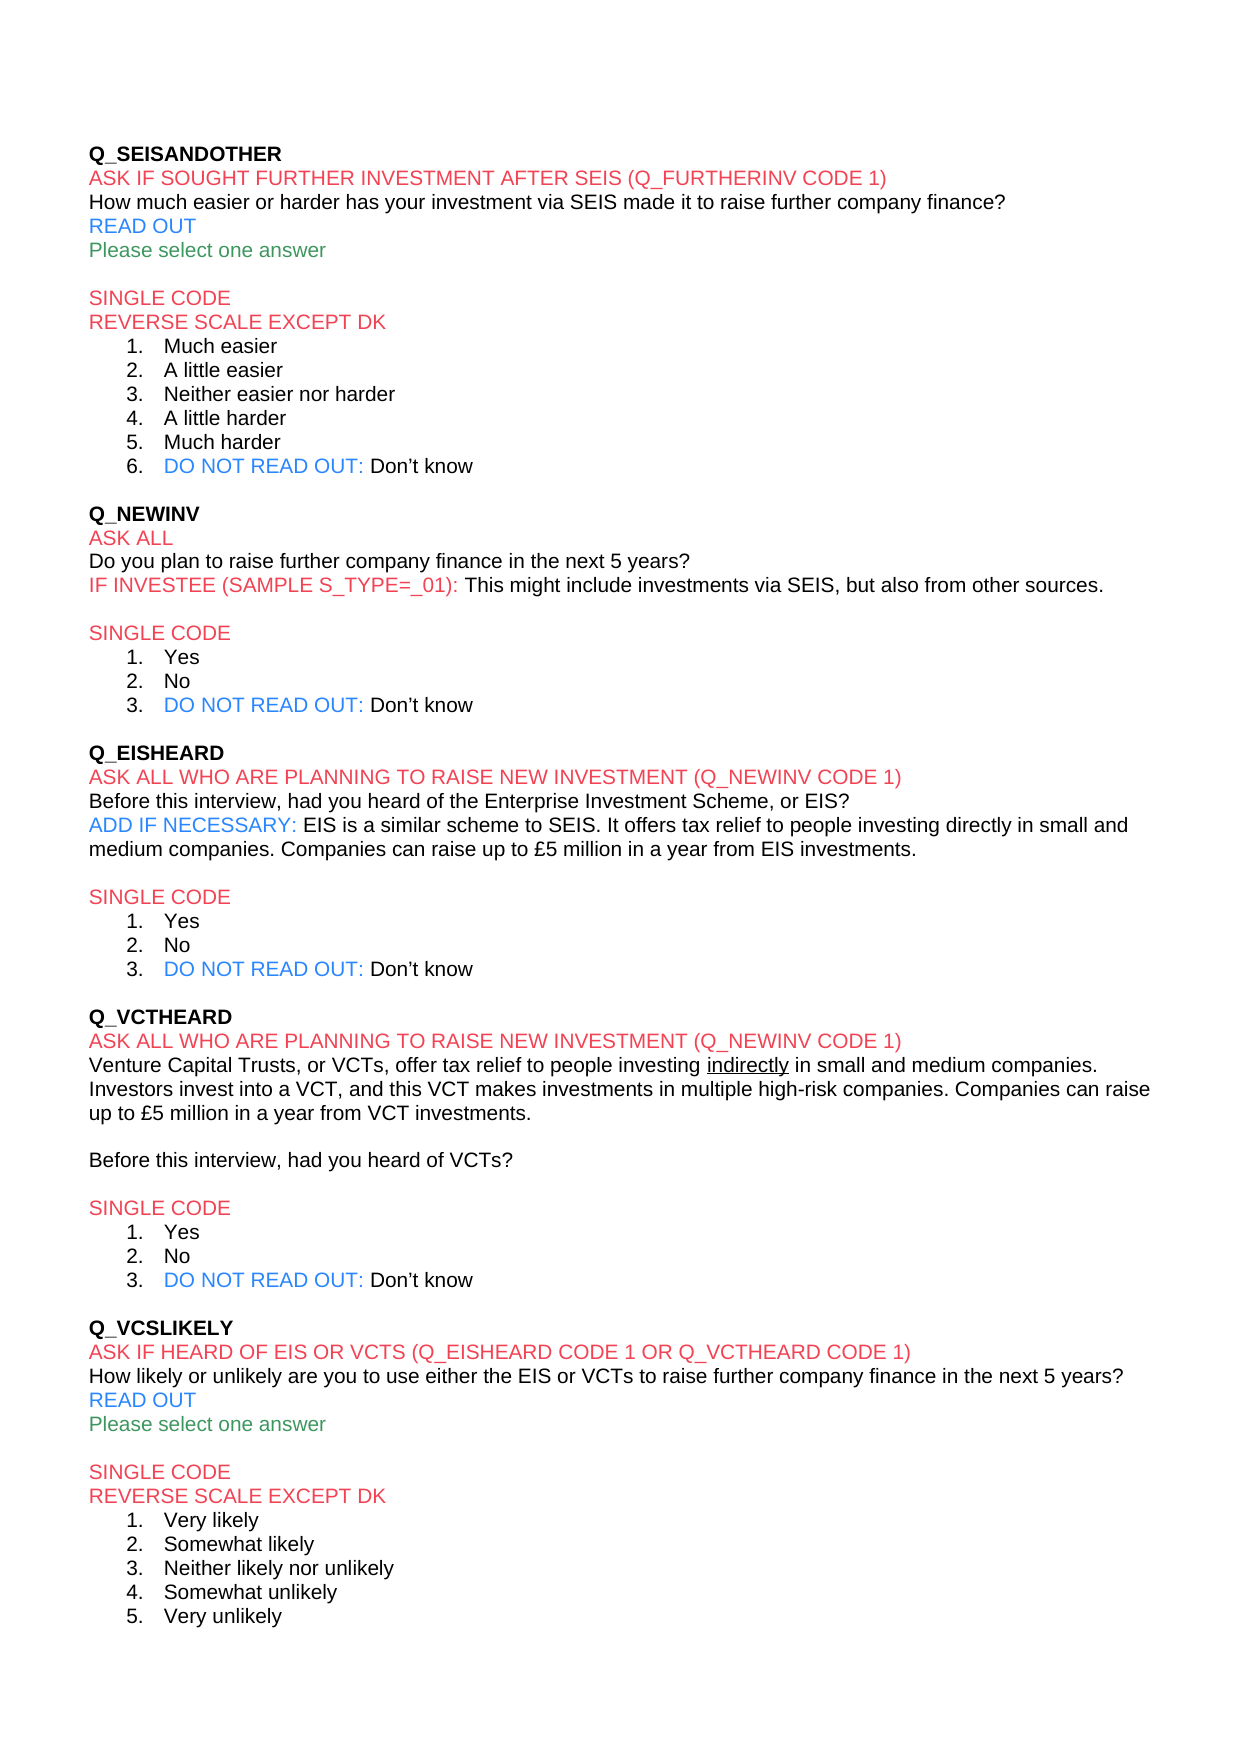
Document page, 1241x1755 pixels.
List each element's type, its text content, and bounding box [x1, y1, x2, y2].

text SINGLE CODE [89, 621, 1152, 645]
text Q_VCTHEARD [89, 1004, 1152, 1028]
list DO NOT READ OUT: Don’t know [126, 453, 1152, 477]
text SINGLE CODE [89, 1460, 1152, 1484]
text ASK ALL WHO ARE PLANNING TO RAISE NEW INVESTMENT (Q_NEWINV CODE 1) [89, 765, 1152, 789]
list Somewhat likely [126, 1532, 1152, 1556]
list Somewhat unlikely [126, 1579, 1152, 1603]
text READ OUT [89, 1388, 1152, 1412]
text How much easier or harder has your investment via SEIS made it to raise further company finance? [89, 190, 1152, 214]
list No [126, 1244, 1152, 1268]
text Before this interview, had you heard of the Enterprise Investment Scheme, or EIS? [89, 789, 1152, 813]
text ASK IF SOUGHT FURTHER INVESTMENT AFTER SEIS (Q_FURTHERINV CODE 1) [89, 166, 1152, 190]
list Yes [126, 1220, 1152, 1244]
list DO NOT READ OUT: Don’t know [126, 957, 1152, 981]
list Very unlikely [126, 1603, 1152, 1627]
text Do you plan to raise further company finance in the next 5 years? [89, 549, 1152, 573]
list Neither easier nor harder [126, 382, 1152, 406]
list Much harder [126, 429, 1152, 453]
text Q_NEWINV [89, 501, 1152, 525]
list Yes [126, 909, 1152, 933]
text SINGLE CODE [89, 885, 1152, 909]
text ASK ALL [89, 525, 1152, 549]
text Q_SEISANDOTHER [89, 142, 1152, 166]
text Venture Capital Trusts, or VCTs, offer tax relief to people investing indirectly in small and medium companies. Investors invest into a VCT, and this VCT makes investments in multiple high-risk companies. Companies can raise up to £5 million in a year from VCT investments. [89, 1052, 1152, 1124]
text Before this interview, had you heard of VCTs? [89, 1148, 1152, 1172]
list Much easier [126, 334, 1152, 358]
text READ OUT [89, 214, 1152, 238]
text Q_VCSLIKELY [89, 1316, 1152, 1340]
list Yes [126, 645, 1152, 669]
text ASK IF HEARD OF EIS OR VCTS (Q_EISHEARD CODE 1 OR Q_VCTHEARD CODE 1) [89, 1340, 1152, 1364]
text Please select one answer [89, 238, 1152, 262]
list No [126, 933, 1152, 957]
text SINGLE CODE [89, 1196, 1152, 1220]
text ADD IF NECESSARY: EIS is a similar scheme to SEIS. It offers tax relief to people investing directly in small and medium companies. Companies can raise up to £5 million in a year from EIS investments. [89, 813, 1152, 861]
text SINGLE CODE [89, 286, 1152, 310]
text IF INVESTEE (SAMPLE S_TYPE=_01): This might include investments via SEIS, but also from other sources. [89, 573, 1152, 597]
text Q_EISHEARD [89, 741, 1152, 765]
list No [126, 669, 1152, 693]
text How likely or unlikely are you to use either the EIS or VCTs to raise further company finance in the next 5 years? [89, 1364, 1152, 1388]
list Very likely [126, 1508, 1152, 1532]
list DO NOT READ OUT: Don’t know [126, 1268, 1152, 1292]
list A little easier [126, 358, 1152, 382]
list Neither likely nor unlikely [126, 1556, 1152, 1579]
text REVERSE SCALE EXCEPT DK [89, 310, 1152, 334]
text Please select one answer [89, 1412, 1152, 1436]
text ASK ALL WHO ARE PLANNING TO RAISE NEW INVESTMENT (Q_NEWINV CODE 1) [89, 1028, 1152, 1052]
list DO NOT READ OUT: Don’t know [126, 693, 1152, 717]
list A little harder [126, 406, 1152, 429]
text REVERSE SCALE EXCEPT DK [89, 1484, 1152, 1508]
